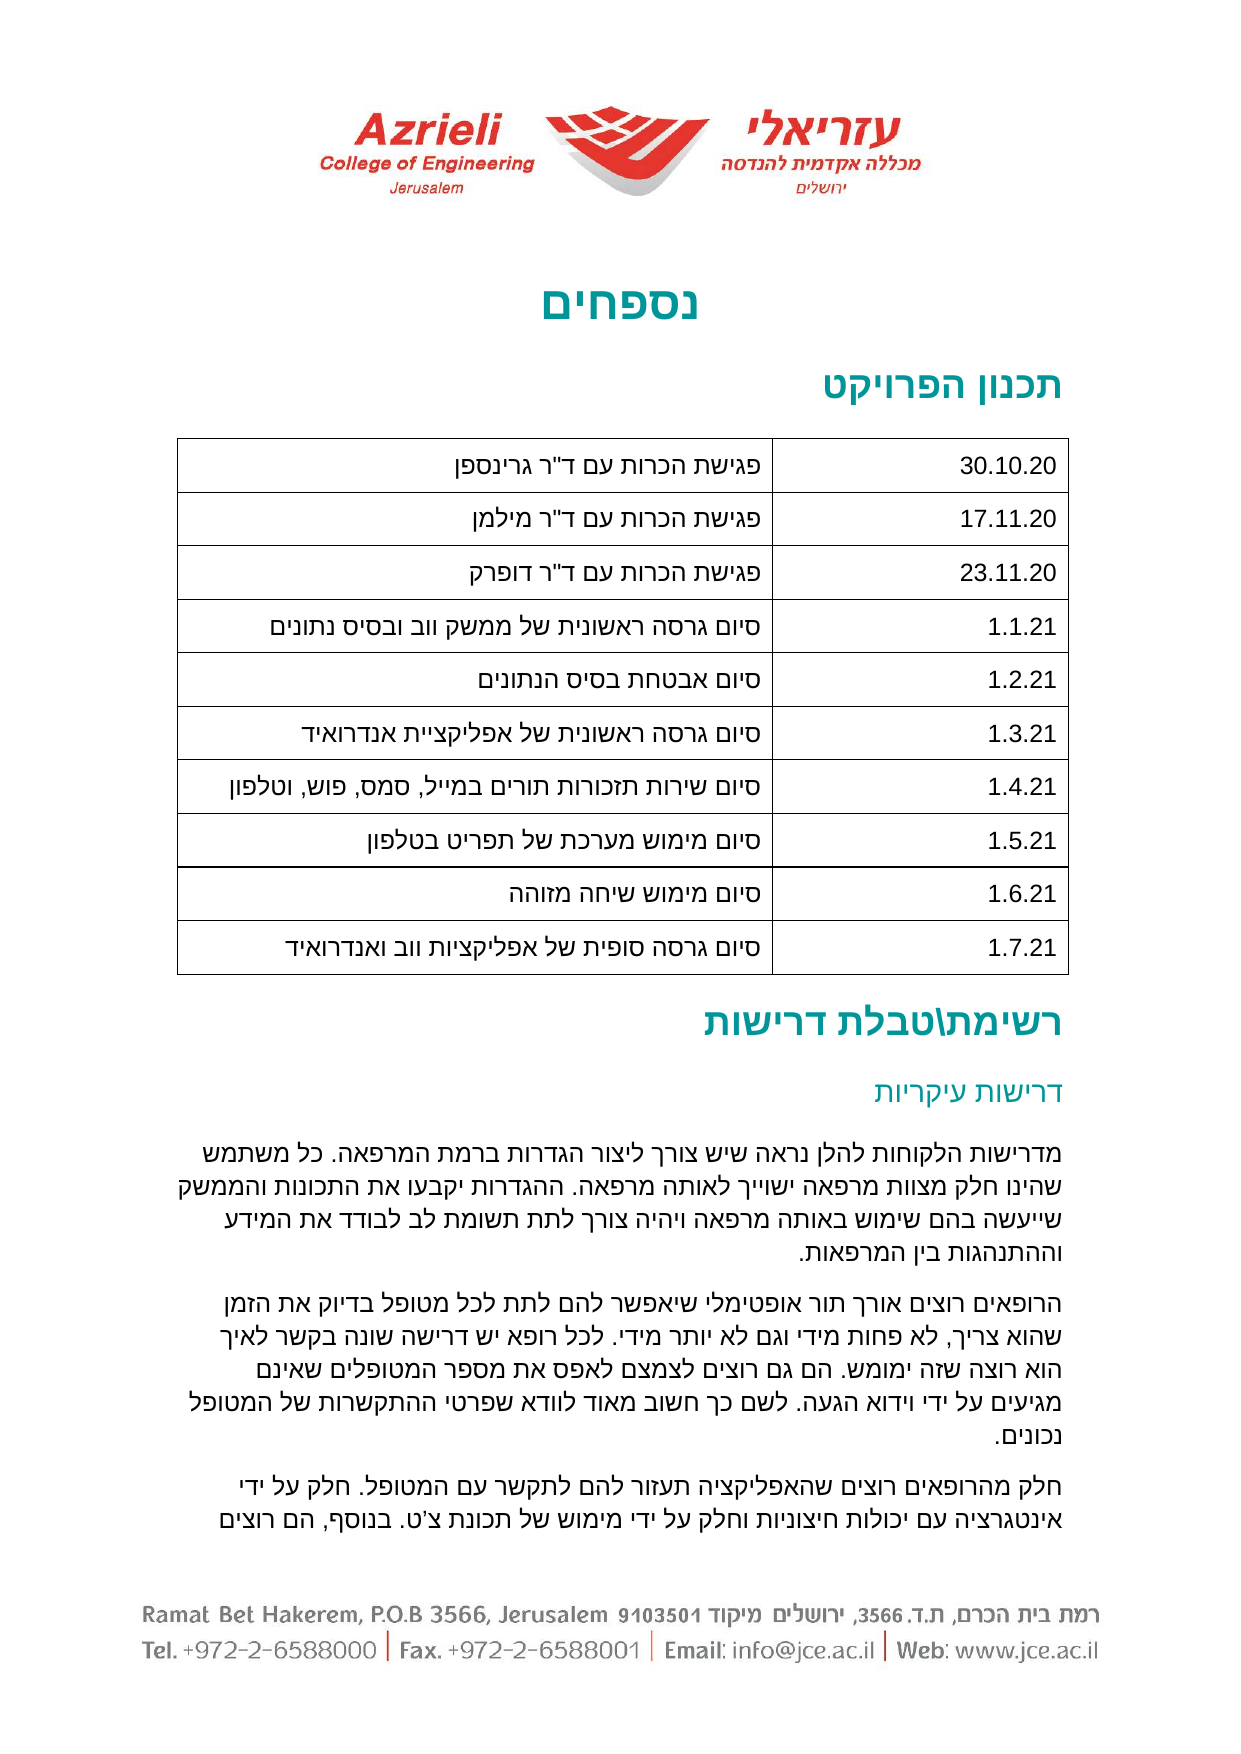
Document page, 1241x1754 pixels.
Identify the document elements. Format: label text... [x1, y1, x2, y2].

table_cell סיום אבטחת בסיס הנתונים [178, 653, 772, 706]
table_cell סיום גרסה ראשונית של ממשק ווב ובסיס נתונים [178, 600, 772, 652]
table_cell סיום מימוש שיחה מזוהה [178, 868, 772, 920]
table_cell 1.2.21 [773, 653, 1068, 706]
picture [107, 1585, 1133, 1693]
table_header 30.10.20 [773, 439, 1068, 492]
subtitle נספחים [177, 277, 1063, 329]
table_cell פגישת הכרות עם ד"ר מילמן [178, 493, 772, 545]
table_header פגישת הכרות עם ד"ר גרינספן [178, 439, 772, 492]
table_cell סיום שירות תזכורות תורים במייל, סמס, פוש, וטלפון [178, 760, 772, 813]
subtitle דרישות עיקריות [177, 1075, 1063, 1109]
table_cell פגישת הכרות עם ד"ר דופרק [178, 546, 772, 599]
table_cell סיום גרסה ראשונית של אפליקציית אנדרואיד [178, 707, 772, 759]
table_cell 1.4.21 [773, 760, 1068, 813]
picture [42, 44, 1199, 221]
subtitle רשימת\טבלת דרישות [177, 1000, 1063, 1043]
table_cell 17.11.20 [773, 493, 1068, 545]
text מדרישות הלקוחות להלן נראה שיש צורך ליצור הגדרות ברמת המרפאה. כל משתמש שהינו חלק מצוות מרפאה ישוייך לאותה מרפאה. ההגדרות יקבעו את התכונות והממשק שייעשה בהם שימוש באותה מרפאה ויהיה צורך לתת תשומת לב לבודד את המידע וההתנהגות בין המרפאות. [177, 1139, 1063, 1267]
table_cell 1.7.21 [773, 921, 1068, 973]
table_cell 1.5.21 [773, 814, 1068, 866]
subtitle תכנון הפרויקט [177, 363, 1063, 406]
table_cell סיום מימוש מערכת של תפריט בטלפון [178, 814, 772, 866]
table_cell 1.1.21 [773, 600, 1068, 652]
text חלק מהרופאים רוצים שהאפליקציה תעזור להם לתקשר עם המטופל. חלק על ידי אינטגרציה עם יכולות חיצוניות וחלק על ידי מימוש של תכונת צ’ט. בנוסף, הם רוצים [177, 1472, 1063, 1534]
text הרופאים רוצים אורך תור אופטימלי שיאפשר להם לתת לכל מטופל בדיוק את הזמן שהוא צריך, לא פחות מידי וגם לא יותר מידי. לכל רופא יש דרישה שונה בקשר לאיך הוא רוצה שזה ימומש. הם גם רוצים לצמצם לאפס את מספר המטופלים שאינם מגיעים על ידי וידוא הגעה. לשם כך חשוב מאוד לוודא שפרטי ההתקשרות של המטופל נכונים. [177, 1289, 1063, 1450]
table_cell סיום גרסה סופית של אפליקציות ווב ואנדרואיד [178, 921, 772, 973]
table_cell 1.3.21 [773, 707, 1068, 759]
table_cell 23.11.20 [773, 546, 1068, 599]
table_cell 1.6.21 [773, 868, 1068, 920]
